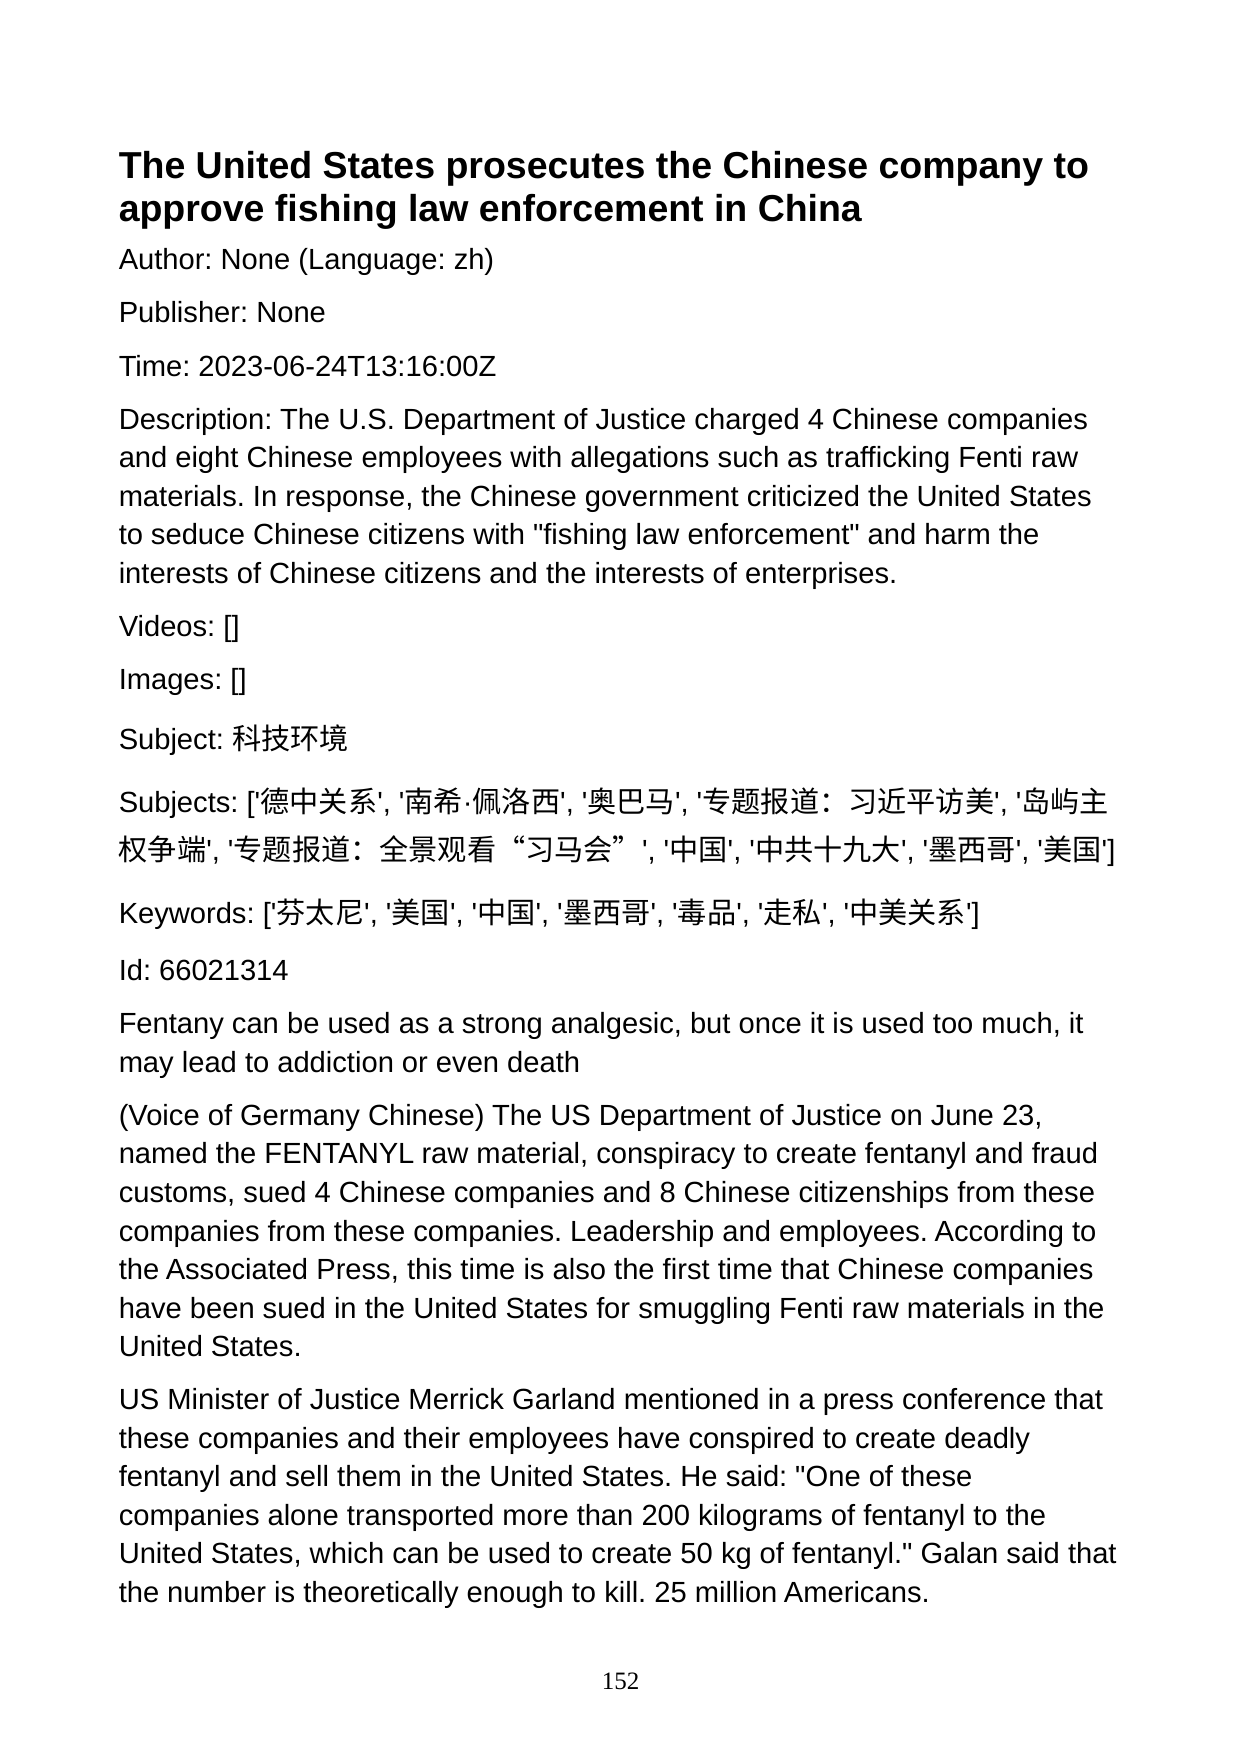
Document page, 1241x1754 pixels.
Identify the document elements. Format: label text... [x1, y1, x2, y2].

text Keywords: ['芬太尼', '美国', '中国', '墨西哥', '毒品', '走私', '中美关系'] [118, 890, 1122, 932]
text Time: 2023-06-24T13:16:00Z [118, 348, 1122, 382]
text Subjects: ['德中关系', '南希·佩洛西', '奥巴马', '专题报道：习近平访美', '岛屿主权争端', '专题报道：全景观看“习马会”', '中国', '中共十九大', '墨西哥', '美国'] [118, 778, 1122, 869]
text (Voice of Germany Chinese) The US Department of Justice on June 23, named the FENTANYL raw material, conspiracy to create fentanyl and fraud customs, sued 4 Chinese companies and 8 Chinese citizenships from these companies from these companies. Leadership and employees. According to the Associated Press, this time is also the first time that Chinese companies have been sued in the United States for smuggling Fenti raw materials in the United States. [118, 1098, 1122, 1363]
text Id: 66021314 [118, 953, 1122, 987]
subtitle The United States prosecutes the Chinese company to approve fishing law enforcement in China [118, 143, 1122, 230]
text Description: The U.S. Department of Justice charged 4 Chinese companies and eight Chinese employees with allegations such as trafficking Fenti raw materials. In response, the Chinese government criticized the United States to seduce Chinese citizens with "fishing law enforcement" and harm the interests of Chinese citizens and the interests of enterprises. [118, 402, 1122, 589]
text Fentany can be used as a strong analgesic, but once it is used too much, it may lead to addiction or even death [118, 1006, 1122, 1078]
text Publisher: None [118, 295, 1122, 329]
text Images: [] [118, 662, 1122, 696]
text Videos: [] [118, 609, 1122, 642]
text Subject: 科技环境 [118, 715, 1122, 757]
text Author: None (Language: zh) [118, 242, 1122, 276]
text US Minister of Justice Merrick Garland mentioned in a press conference that these companies and their employees have conspired to create deadly fentanyl and sell them in the United States. He said: "One of these companies alone transported more than 200 kilograms of fentanyl to the United States, which can be used to create 50 kg of fentanyl." Galan said that the number is theoretically enough to kill. 25 million Americans. [118, 1382, 1122, 1608]
